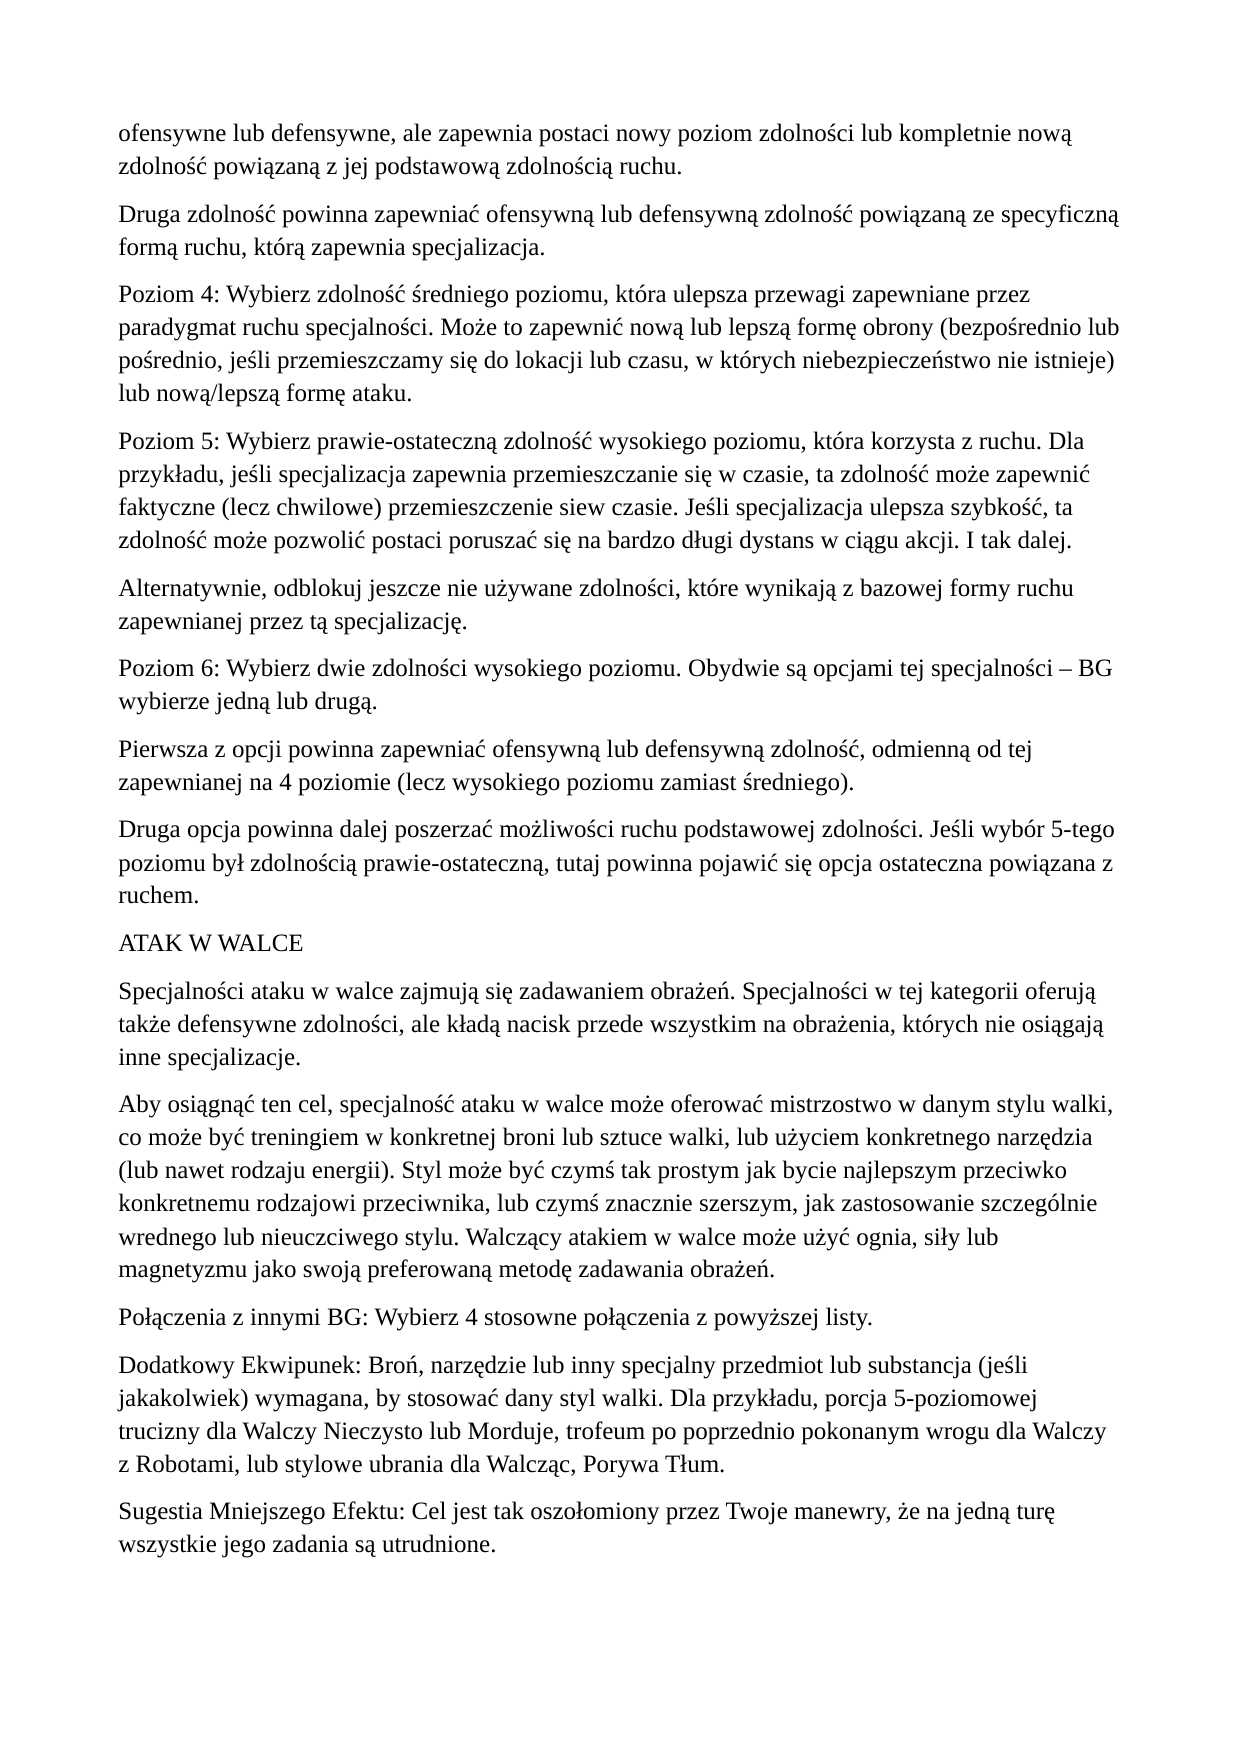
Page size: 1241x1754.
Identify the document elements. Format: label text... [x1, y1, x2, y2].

text Alternatywnie, odblokuj jeszcze nie używane zdolności, które wynikają z bazowej formy ruchu zapewnianej przez tą specjalizację. [118, 573, 1122, 634]
text Specjalności ataku w walce zajmują się zadawaniem obrażeń. Specjalności w tej kategorii oferują także defensywne zdolności, ale kładą nacisk przede wszystkim na obrażenia, których nie osiągają inne specjalizacje. [118, 976, 1122, 1071]
text Druga zdolność powinna zapewniać ofensywną lub defensywną zdolność powiązaną ze specyficzną formą ruchu, którą zapewnia specjalizacja. [118, 199, 1122, 261]
text ofensywne lub defensywne, ale zapewnia postaci nowy poziom zdolności lub kompletnie nową zdolność powiązaną z jej podstawową zdolnością ruchu. [118, 118, 1122, 180]
text Sugestia Mniejszego Efektu: Cel jest tak oszołomiony przez Twoje manewry, że na jedną turę wszystkie jego zadania są utrudnione. [118, 1496, 1122, 1558]
text Poziom 4: Wybierz zdolność średniego poziomu, która ulepsza przewagi zapewniane przez paradygmat ruchu specjalności. Może to zapewnić nową lub lepszą formę obrony (bezpośrednio lub pośrednio, jeśli przemieszczamy się do lokacji lub czasu, w których niebezpieczeństwo nie istnieje) lub nową/lepszą formę ataku. [118, 279, 1122, 407]
text Poziom 6: Wybierz dwie zdolności wysokiego poziomu. Obydwie są opcjami tej specjalności – BG wybierze jedną lub drugą. [118, 653, 1122, 715]
text Pierwsza z opcji powinna zapewniać ofensywną lub defensywną zdolność, odmienną od tej zapewnianej na 4 poziomie (lecz wysokiego poziomu zamiast średniego). [118, 734, 1122, 796]
text Dodatkowy Ekwipunek: Broń, narzędzie lub inny specjalny przedmiot lub substancja (jeśli jakakolwiek) wymagana, by stosować dany styl walki. Dla przykładu, porcja 5-poziomowej trucizny dla Walczy Nieczysto lub Morduje, trofeum po poprzednio pokonanym wrogu dla Walczy z Robotami, lub stylowe ubrania dla Walcząc, Porywa Tłum. [118, 1350, 1122, 1478]
text Połączenia z innymi BG: Wybierz 4 stosowne połączenia z powyższej listy. [118, 1302, 1122, 1331]
text Poziom 5: Wybierz prawie-ostateczną zdolność wysokiego poziomu, która korzysta z ruchu. Dla przykładu, jeśli specjalizacja zapewnia przemieszczanie się w czasie, ta zdolność może zapewnić faktyczne (lecz chwilowe) przemieszczenie siew czasie. Jeśli specjalizacja ulepsza szybkość, ta zdolność może pozwolić postaci poruszać się na bardzo długi dystans w ciągu akcji. I tak dalej. [118, 426, 1122, 554]
text Druga opcja powinna dalej poszerzać możliwości ruchu podstawowej zdolności. Jeśli wybór 5-tego poziomu był zdolnością prawie-ostateczną, tutaj powinna pojawić się opcja ostateczna powiązana z ruchem. [118, 814, 1122, 909]
text Aby osiągnąć ten cel, specjalność ataku w walce może oferować mistrzostwo w danym stylu walki, co może być treningiem w konkretnej broni lub sztuce walki, lub użyciem konkretnego narzędzia (lub nawet rodzaju energii). Styl może być czymś tak prostym jak bycie najlepszym przeciwko konkretnemu rodzajowi przeciwnika, lub czymś znacznie szerszym, jak zastosowanie szczególnie wrednego lub nieuczciwego stylu. Walczący atakiem w walce może użyć ognia, siły lub magnetyzmu jako swoją preferowaną metodę zadawania obrażeń. [118, 1089, 1122, 1283]
text ATAK W WALCE [118, 928, 1122, 957]
